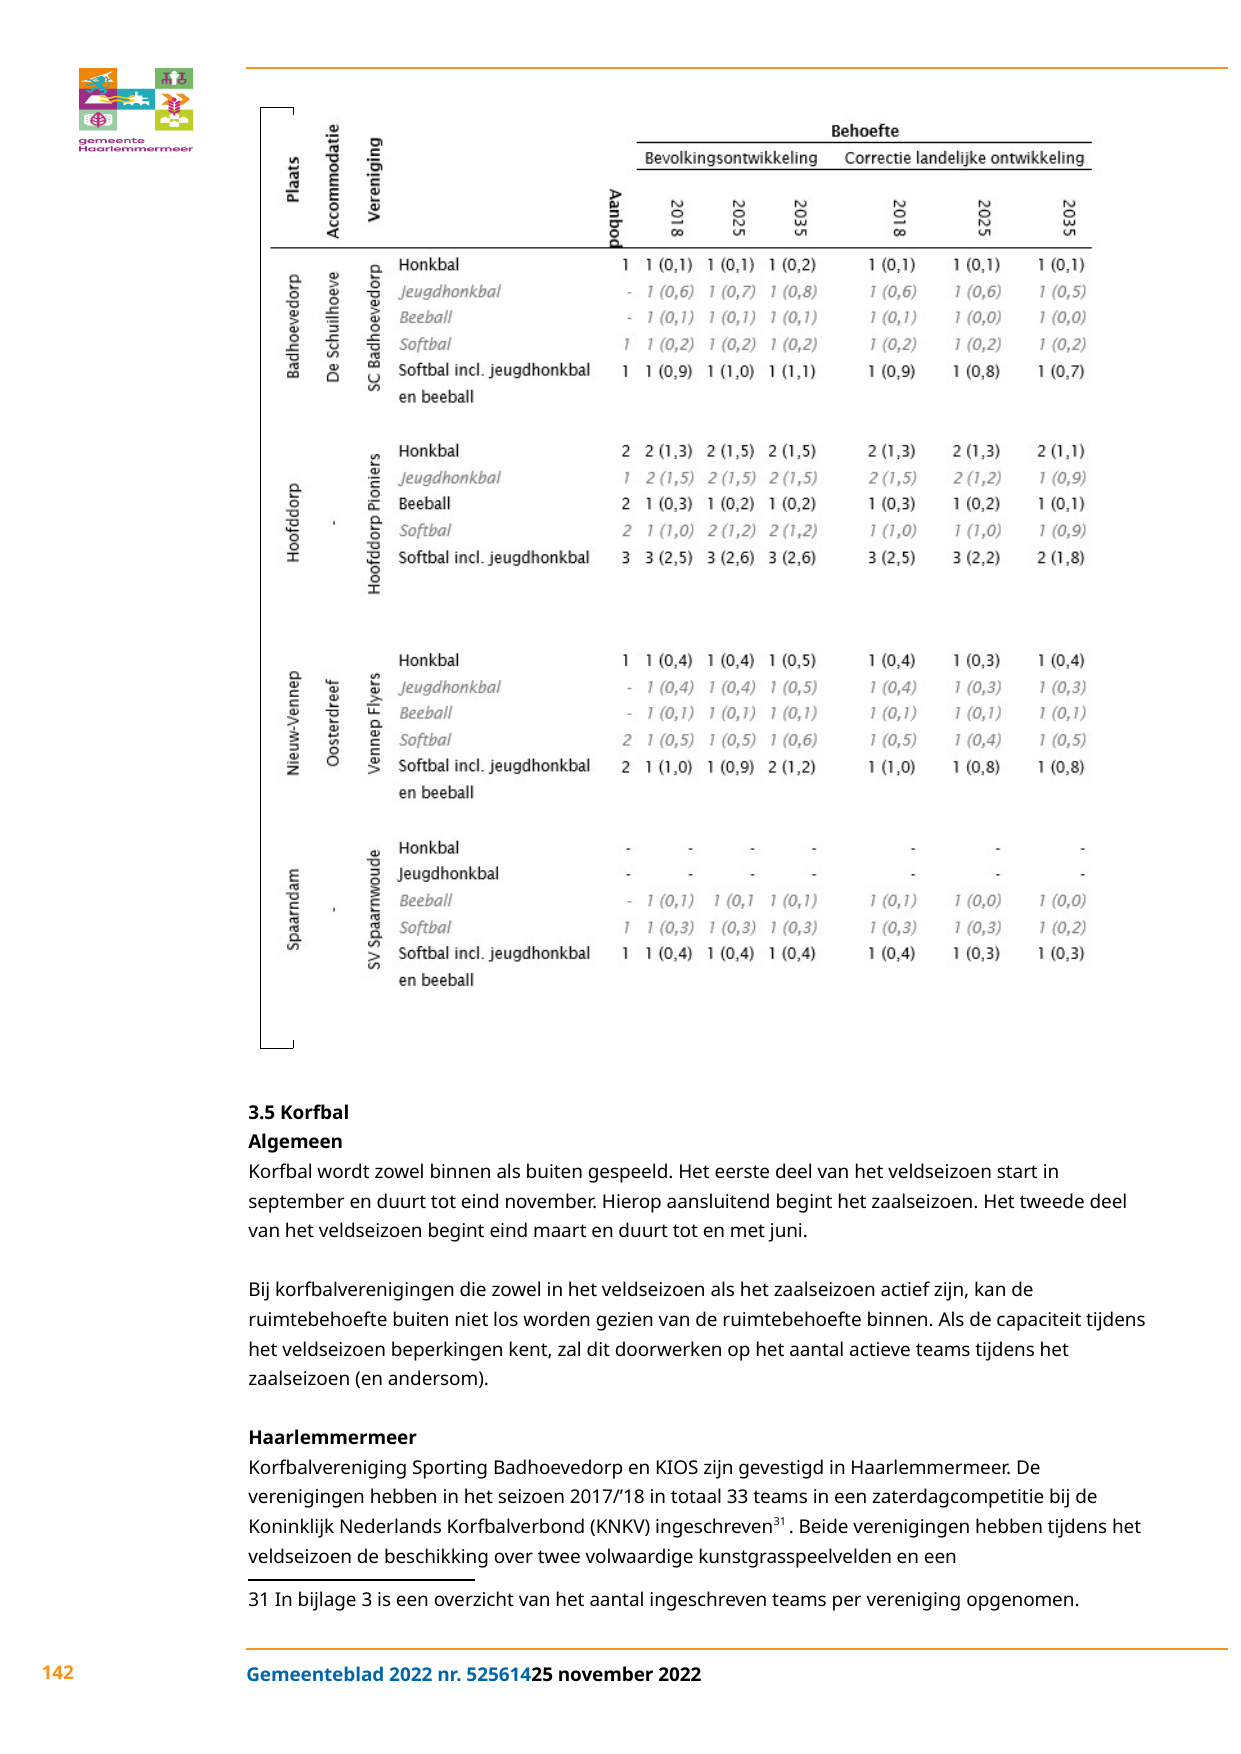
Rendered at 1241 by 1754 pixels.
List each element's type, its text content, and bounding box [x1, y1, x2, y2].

text Korfbal wordt zowel binnen als buiten gespeeld. Het eerste deel van het veldseizoen start in september en duurt tot eind november. Hierop aansluitend begint het zaalseizoen. Het tweede deel van het veldseizoen begint eind maart en duurt tot en met juni. [248, 1158, 1152, 1243]
text Bij korfbalverenigingen die zowel in het veldseizoen als het zaalseizoen actief zijn, kan de ruimtebehoefte buiten niet los worden gezien van de ruimtebehoefte binnen. Als de capaciteit tijdens het veldseizoen beperkingen kent, zal dit doorwerken op het aantal actieve teams tijdens het zaalseizoen (en andersom). [248, 1277, 1152, 1391]
picture [268, 115, 1154, 1040]
picture [41, 47, 231, 172]
text In bijlage 3 is een overzicht van het aantal ingeschreven teams per vereniging opgenomen. [248, 1586, 1152, 1612]
text 3.5 Korfbal [248, 1099, 1152, 1125]
text Algemeen [248, 1129, 1152, 1154]
text Haarlemmermeer [248, 1424, 1152, 1450]
text Korfbalvereniging Sporting Badhoevedorp en KIOS zijn gevestigd in Haarlemmermeer. De verenigingen hebben in het seizoen 2017/’18 in totaal 33 teams in een zaterdagcompetitie bij de Koninklijk Nederlands Korfbalverbond (KNKV) ingeschreven. Beide verenigingen hebben tijdens het veldseizoen de beschikking over twee volwaardige kunstgrasspeelvelden en een [248, 1454, 1152, 1569]
